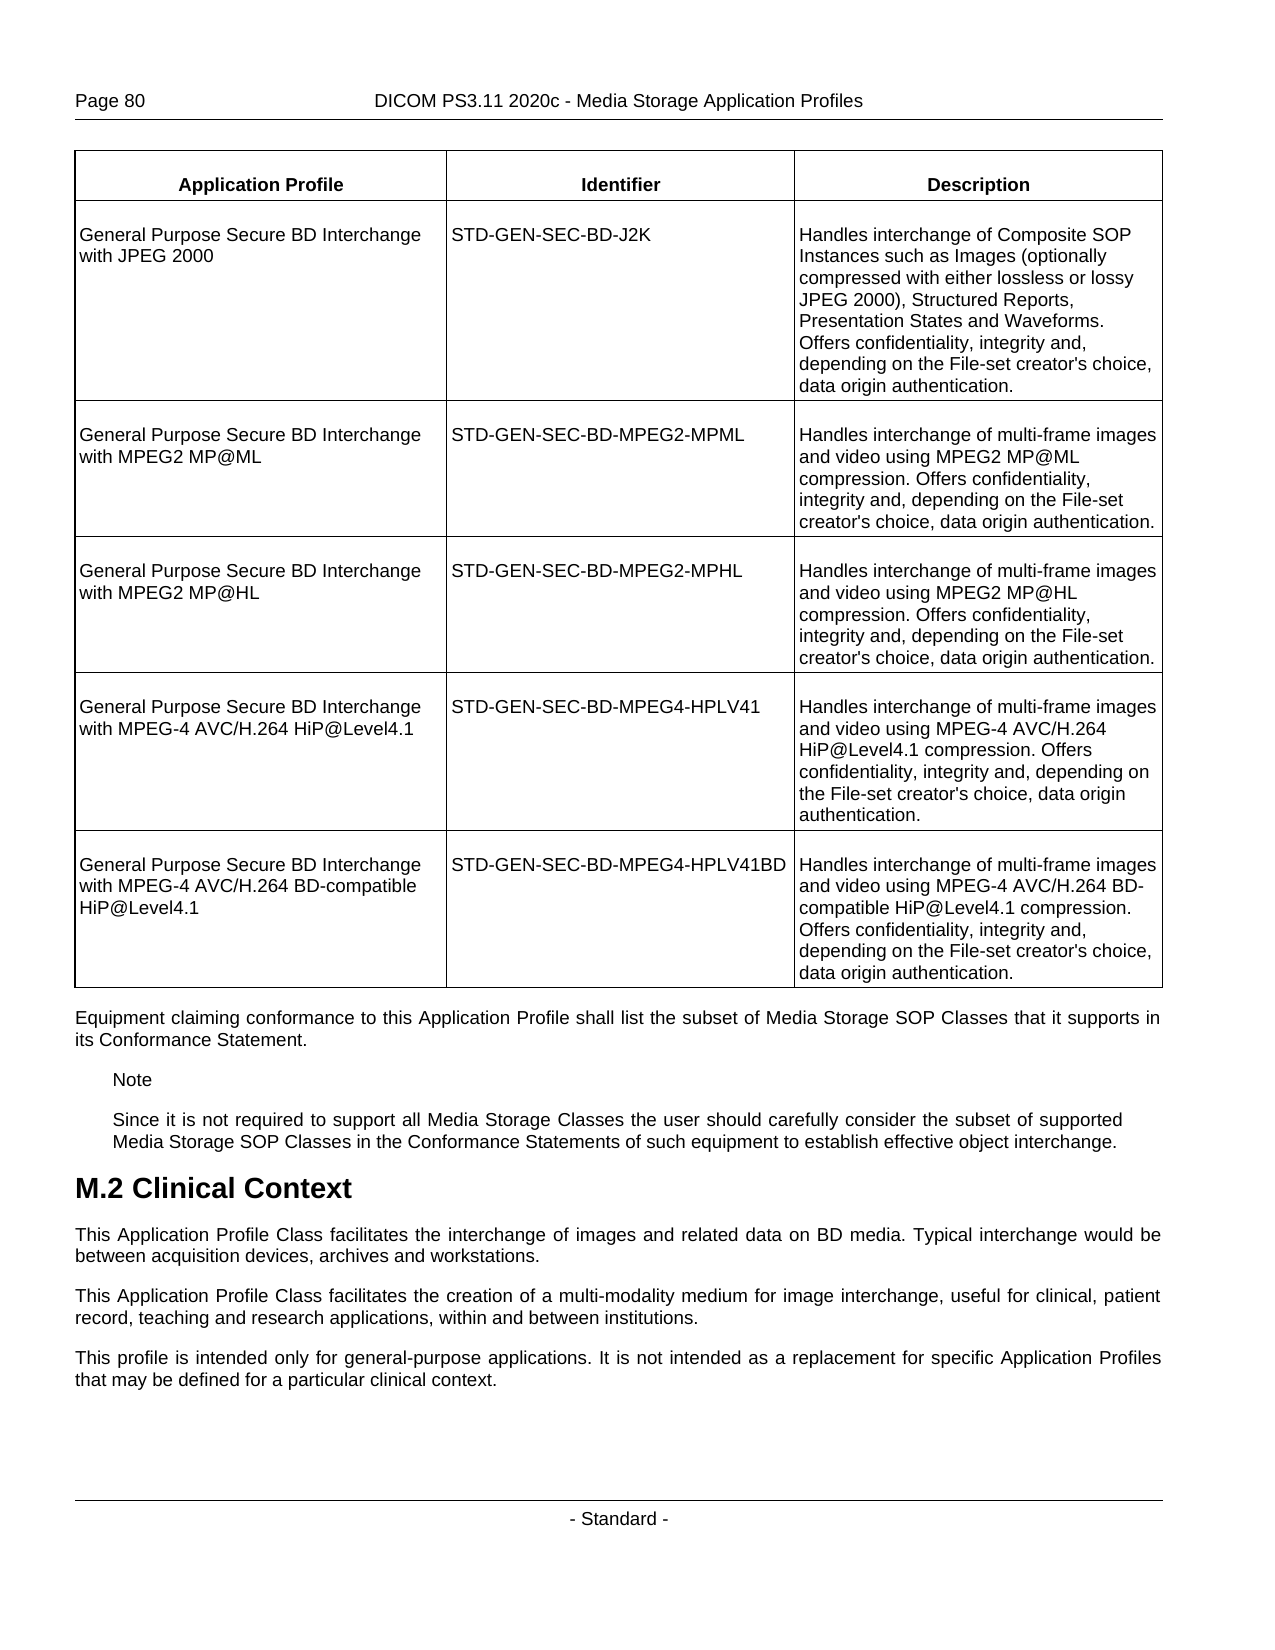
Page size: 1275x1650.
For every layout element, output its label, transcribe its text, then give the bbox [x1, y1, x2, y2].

text Since it is not required to support all Media Storage Classes the user should carefully consider the subset of supported Media Storage SOP Classes in the Conformance Statements of such equipment to establish effective object interchange. [112, 1109, 1125, 1152]
table_header Identifier [447, 151, 794, 200]
table_cell General Purpose Secure BD Interchange with MPEG-4 AVC/H.264 HiP@Level4.1 [76, 673, 446, 830]
table_cell Handles interchange of multi-frame images and video using MPEG2 MP@HL compression. Offers confidentiality, integrity and, depending on the File-set creator's choice, data origin authentication. [795, 537, 1162, 672]
table_cell Handles interchange of multi-frame images and video using MPEG-4 AVC/H.264 HiP@Level4.1 compression. Offers confidentiality, integrity and, depending on the File-set creator's choice, data origin authentication. [795, 673, 1162, 830]
table_cell Handles interchange of multi-frame images and video using MPEG2 MP@ML compression. Offers confidentiality, integrity and, depending on the File-set creator's choice, data origin authentication. [795, 401, 1162, 536]
table_cell General Purpose Secure BD Interchange with JPEG 2000 [76, 201, 446, 400]
table_cell Handles interchange of Composite SOP Instances such as Images (optionally compressed with either lossless or lossy JPEG 2000), Structured Reports, Presentation States and Waveforms. Offers confidentiality, integrity and, depending on the File-set creator's choice, data origin authentication. [795, 201, 1162, 400]
table_cell General Purpose Secure BD Interchange with MPEG2 MP@ML [76, 401, 446, 536]
table_cell STD-GEN-SEC-BD-MPEG4-HPLV41BD [447, 831, 794, 987]
table_cell STD-GEN-SEC-BD-MPEG2-MPML [447, 401, 794, 536]
text This Application Profile Class facilitates the creation of a multi-modality medium for image interchange, useful for clinical, patient record, teaching and research applications, within and between institutions. [75, 1285, 1162, 1328]
table_cell General Purpose Secure BD Interchange with MPEG2 MP@HL [76, 537, 446, 672]
table_cell STD-GEN-SEC-BD-MPEG2-MPHL [447, 537, 794, 672]
table_header Application Profile [76, 151, 446, 200]
text M.2 Clinical Context [75, 1171, 1162, 1204]
table_cell General Purpose Secure BD Interchange with MPEG-4 AVC/H.264 BD-compatible HiP@Level4.1 [76, 831, 446, 987]
text Note [112, 1069, 1125, 1090]
table_header Description [795, 151, 1162, 200]
table_cell STD-GEN-SEC-BD-J2K [447, 201, 794, 400]
text Equipment claiming conformance to this Application Profile shall list the subset of Media Storage SOP Classes that it supports in its Conformance Statement. [75, 1007, 1162, 1050]
text This profile is intended only for general-purpose applications. It is not intended as a replacement for specific Application Profiles that may be defined for a particular clinical context. [75, 1347, 1162, 1390]
text This Application Profile Class facilitates the interchange of images and related data on BD media. Typical interchange would be between acquisition devices, archives and workstations. [75, 1223, 1162, 1266]
table_cell Handles interchange of multi-frame images and video using MPEG-4 AVC/H.264 BD-compatible HiP@Level4.1 compression. Offers confidentiality, integrity and, depending on the File-set creator's choice, data origin authentication. [795, 831, 1162, 987]
table_cell STD-GEN-SEC-BD-MPEG4-HPLV41 [447, 673, 794, 830]
